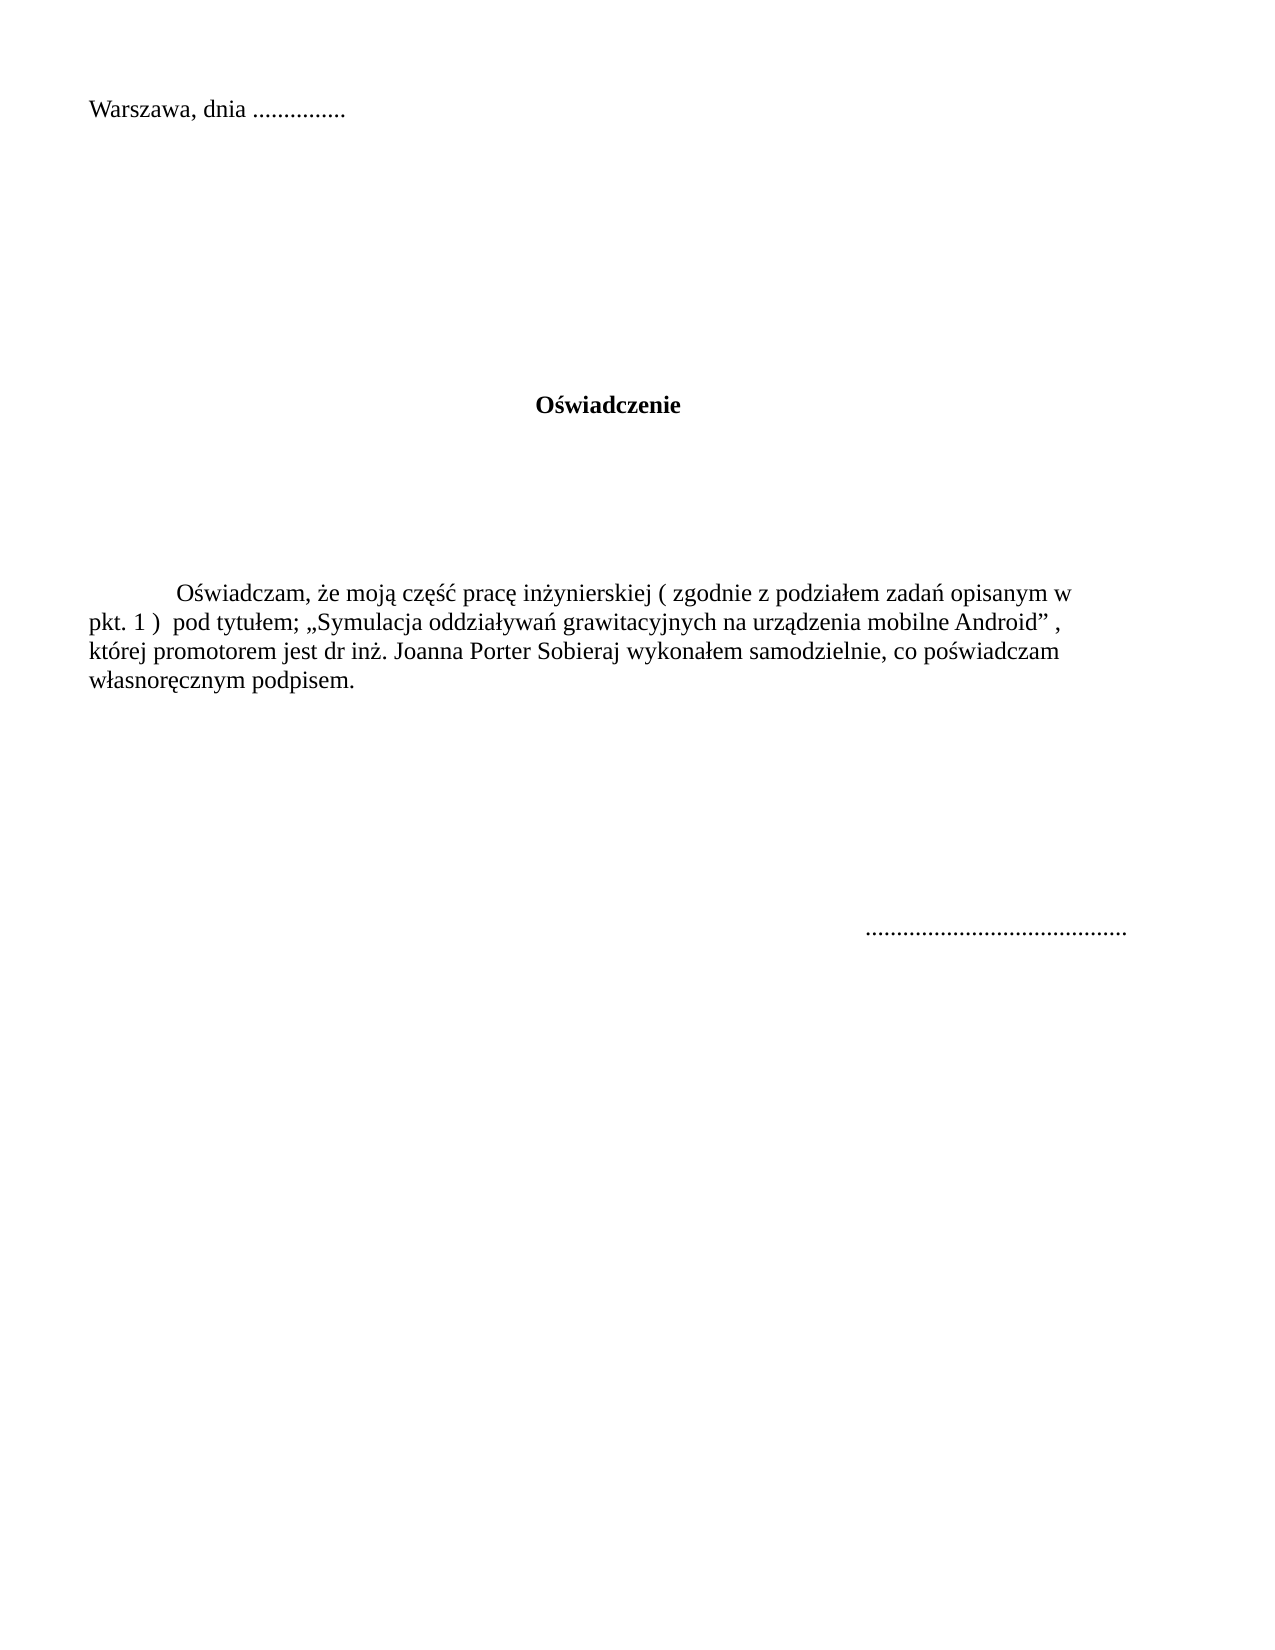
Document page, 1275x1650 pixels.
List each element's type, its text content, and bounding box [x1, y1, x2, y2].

text Warszawa, dnia ............... [88, 94, 1127, 123]
text .......................................... [88, 912, 1127, 941]
text Oświadczam, że moją część pracę inżynierskiej ( zgodnie z podziałem zadań opisanym w pkt. 1 ) pod tytułem; „Symulacja oddziaływań grawitacyjnych na urządzenia mobilne Android” , której promotorem jest dr inż. Joanna Porter Sobieraj wykonałem samodzielnie, co poświadczam własnoręcznym podpisem. [88, 574, 1127, 694]
text Oświadczenie [88, 390, 1127, 418]
